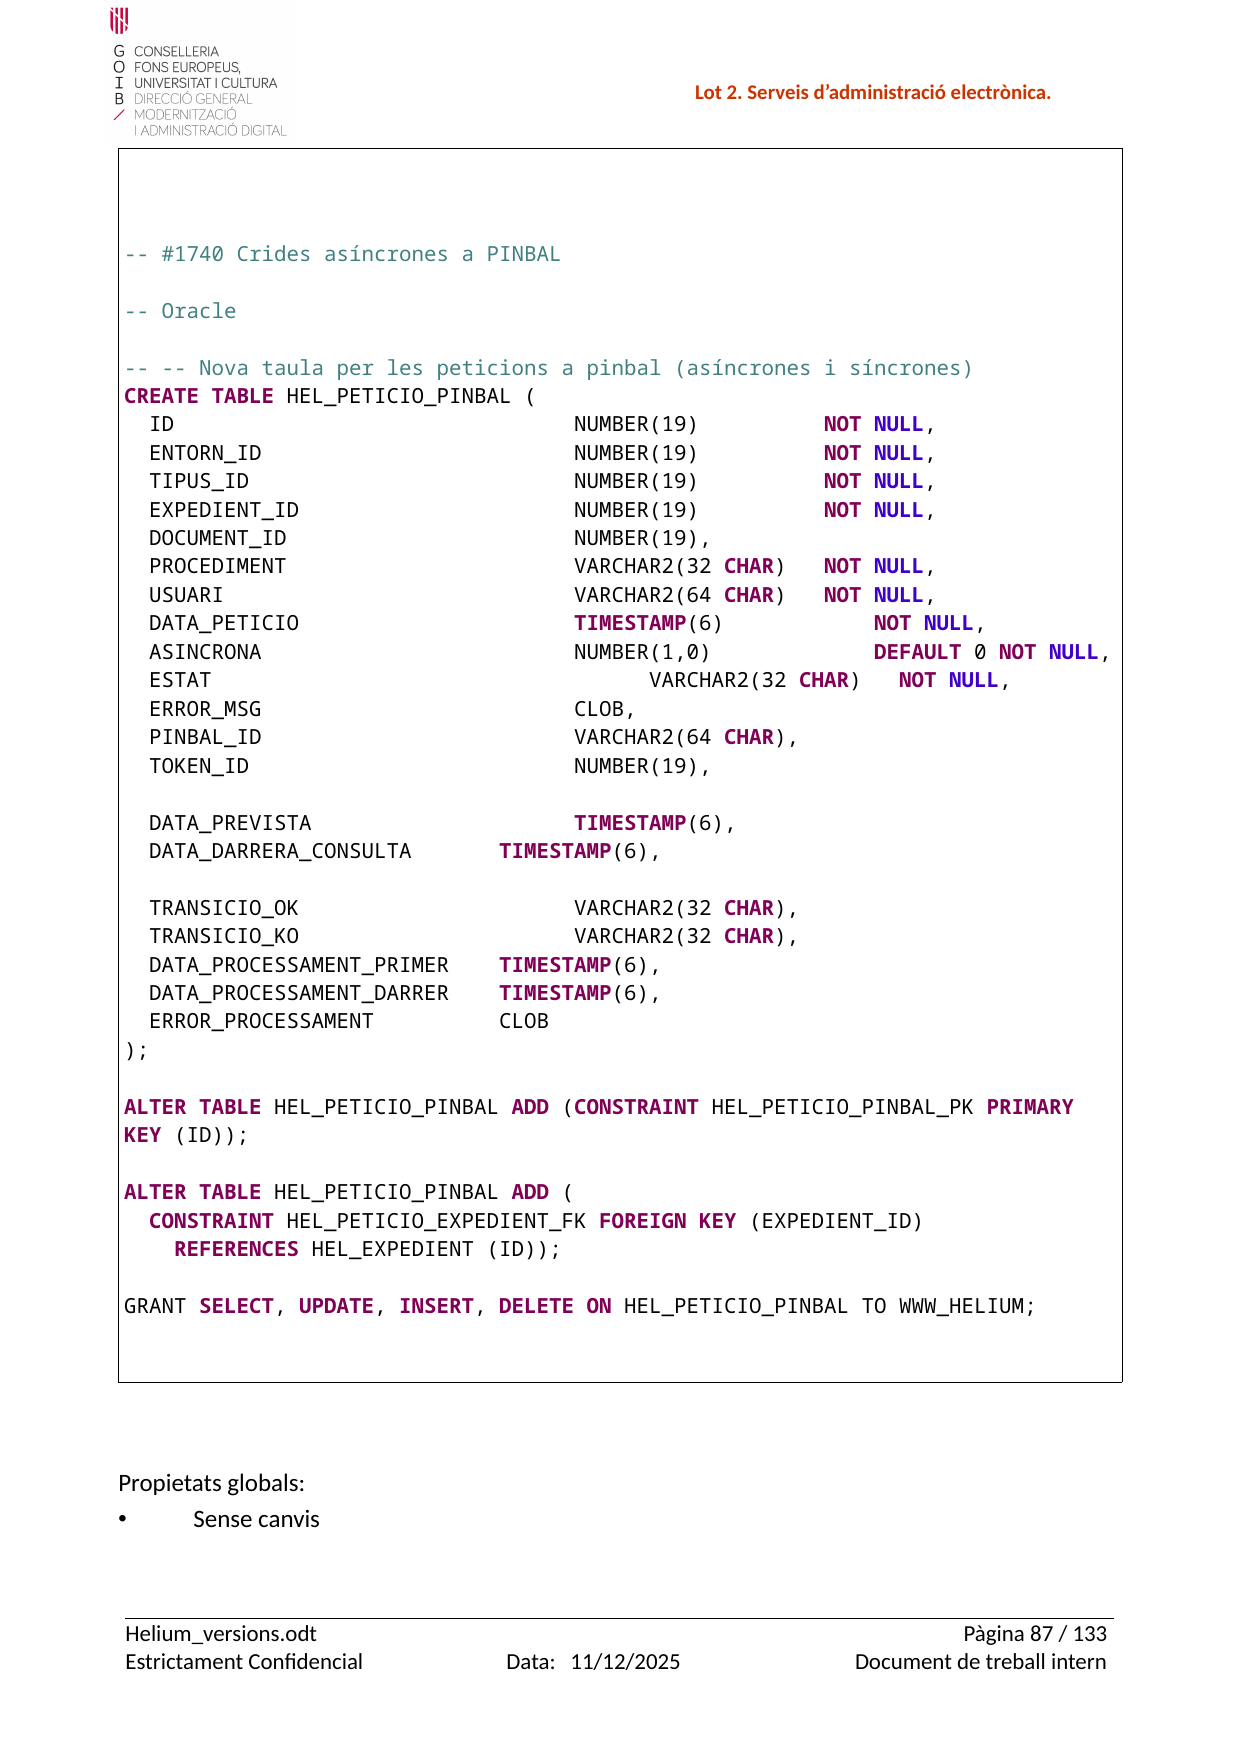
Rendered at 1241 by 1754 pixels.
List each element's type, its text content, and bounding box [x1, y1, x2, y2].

text Propietats globals: [118, 1467, 1122, 1497]
list Sense canvis [118, 1503, 1122, 1534]
picture [100, 0, 297, 144]
table_header -- #1740 Crides asíncrones a PINBAL -- Oracle -- -- Nova taula per les peticions a pinbal (asíncrones i síncrones) CREATE TABLE HEL_PETICIO_PINBAL ( ID NUMBER(19) NOT NULL, ENTORN_ID NUMBER(19) NOT NULL, TIPUS_ID NUMBER(19) NOT NULL, EXPEDIENT_ID NUMBER(19) NOT NULL, DOCUMENT_ID NUMBER(19), PROCEDIMENT VARCHAR2(32 CHAR) NOT NULL, USUARI VARCHAR2(64 CHAR) NOT NULL, DATA_PETICIO TIMESTAMP(6) NOT NULL, ASINCRONA NUMBER(1,0) DEFAULT 0 NOT NULL, ESTAT VARCHAR2(32 CHAR) NOT NULL, ERROR_MSG CLOB, PINBAL_ID VARCHAR2(64 CHAR), TOKEN_ID NUMBER(19), DATA_PREVISTA TIMESTAMP(6), DATA_DARRERA_CONSULTA TIMESTAMP(6), TRANSICIO_OK VARCHAR2(32 CHAR), TRANSICIO_KO VARCHAR2(32 CHAR), DATA_PROCESSAMENT_PRIMER TIMESTAMP(6), DATA_PROCESSAMENT_DARRER TIMESTAMP(6), ERROR_PROCESSAMENT CLOB ); ALTER TABLE HEL_PETICIO_PINBAL ADD (CONSTRAINT HEL_PETICIO_PINBAL_PK PRIMARY KEY (ID)); ALTER TABLE HEL_PETICIO_PINBAL ADD ( CONSTRAINT HEL_PETICIO_EXPEDIENT_FK FOREIGN KEY (EXPEDIENT_ID) REFERENCES HEL_EXPEDIENT (ID)); GRANT SELECT, UPDATE, INSERT, DELETE ON HEL_PETICIO_PINBAL TO WWW_HELIUM; [119, 149, 1122, 1382]
